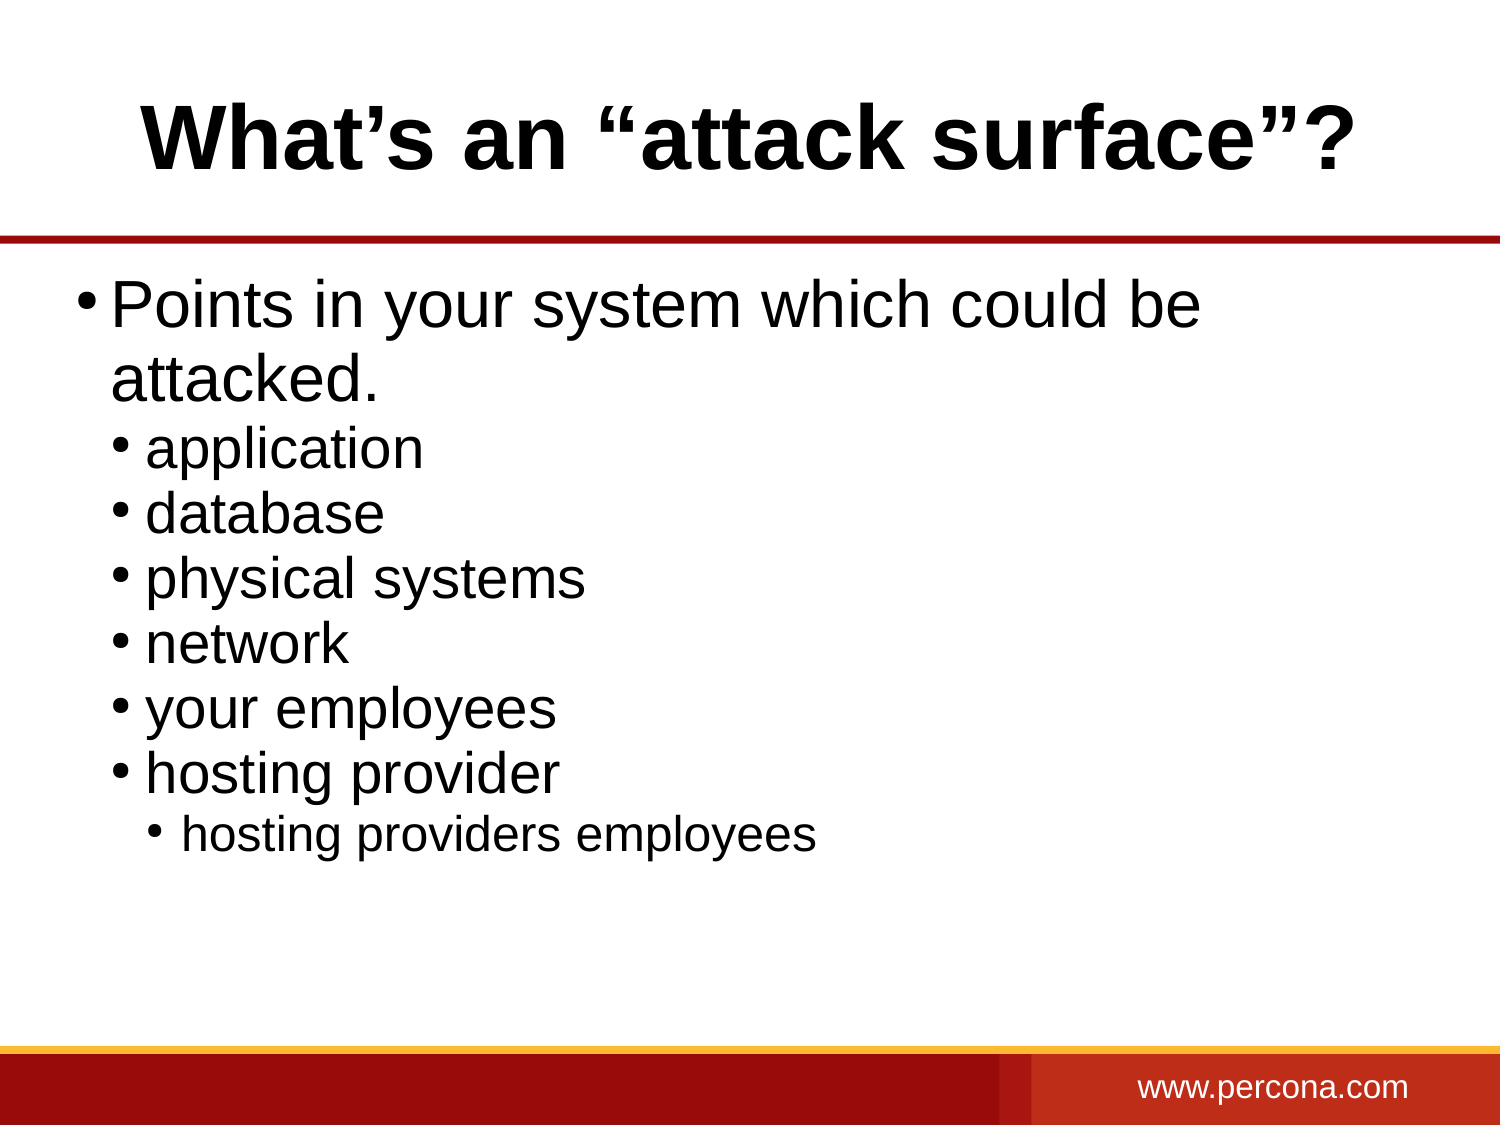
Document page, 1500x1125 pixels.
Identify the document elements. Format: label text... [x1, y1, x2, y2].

text_box What’s an “attack surface”? [75, 44, 1425, 233]
text_box Points in your system which could be attacked. application database physical systems network your employees hosting provider hosting providers employees [75, 263, 1425, 1006]
